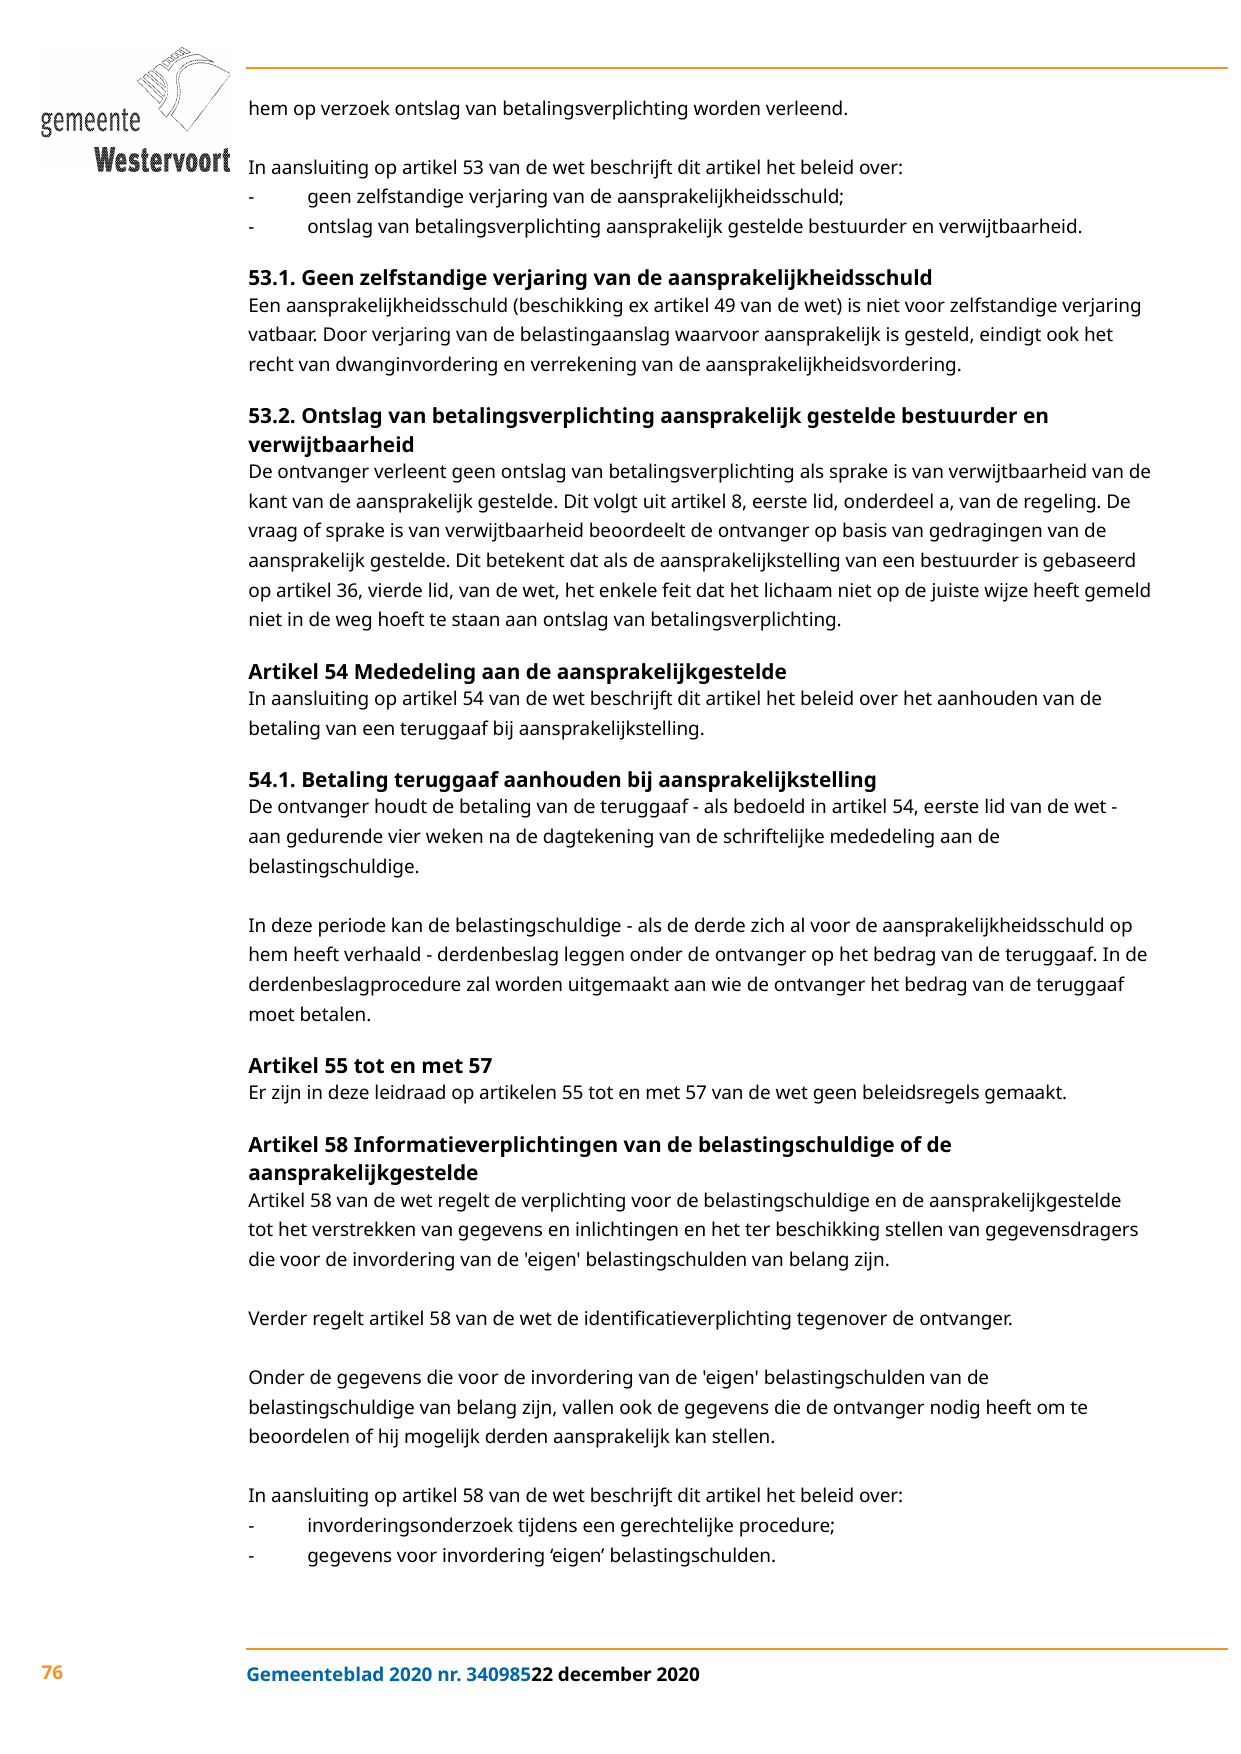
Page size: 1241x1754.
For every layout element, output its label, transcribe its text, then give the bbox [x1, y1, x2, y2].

text Artikel 58 Informatieverplichtingen van de belastingschuldige of de aansprakelijkgestelde [248, 1130, 1152, 1187]
text 54.1. Betaling teruggaaf aanhouden bij aansprakelijkstelling [248, 765, 1152, 794]
text 53.2. Ontslag van betalingsverplichting aansprakelijk gestelde bestuurder en verwijtbaarheid [248, 402, 1152, 458]
text In deze periode kan de belastingschuldige - als de derde zich al voor de aansprakelijkheidsschuld op hem heeft verhaald - derdenbeslag leggen onder de ontvanger op het bedrag van de teruggaaf. In de derdenbeslagprocedure zal worden uitgemaakt aan wie de ontvanger het bedrag van de teruggaaf moet betalen. [248, 912, 1152, 1026]
text De ontvanger houdt de betaling van de teruggaaf - als bedoeld in artikel 54, eerste lid van de wet - aan gedurende vier weken na de dagtekening van de schriftelijke mededeling aan de belastingschuldige. [248, 794, 1152, 878]
list invorderingsonderzoek tijdens een gerechtelijke procedure; [248, 1512, 1152, 1538]
list gegevens voor invordering ‘eigen’ belastingschulden. [248, 1542, 1152, 1568]
text Onder de gegevens die voor de invordering van de 'eigen' belastingschulden van de belastingschuldige van belang zijn, vallen ook de gegevens die de ontvanger nodig heeft om te beoordelen of hij mogelijk derden aansprakelijk kan stellen. [248, 1364, 1152, 1449]
text Artikel 55 tot en met 57 [248, 1051, 1152, 1079]
text Artikel 58 van de wet regelt de verplichting voor de belastingschuldige en de aansprakelijkgestelde tot het verstrekken van gegevens en inlichtingen en het ter beschikking stellen van gegevensdragers die voor de invordering van de 'eigen' belastingschulden van belang zijn. [248, 1187, 1152, 1272]
list geen zelfstandige verjaring van de aansprakelijkheidsschuld; [248, 183, 1152, 209]
text Er zijn in deze leidraad op artikelen 55 tot en met 57 van de wet geen beleidsregels gemaakt. [248, 1079, 1152, 1105]
list ontslag van betalingsverplichting aansprakelijk gestelde bestuurder en verwijtbaarheid. [248, 213, 1152, 239]
text In aansluiting op artikel 58 van de wet beschrijft dit artikel het beleid over: [248, 1483, 1152, 1508]
text 53.1. Geen zelfstandige verjaring van de aansprakelijkheidsschuld [248, 263, 1152, 292]
text Verder regelt artikel 58 van de wet de identificatieverplichting tegenover de ontvanger. [248, 1305, 1152, 1331]
text In aansluiting op artikel 54 van de wet beschrijft dit artikel het beleid over het aanhouden van de betaling van een teruggaaf bij aansprakelijkstelling. [248, 685, 1152, 741]
text hem op verzoek ontslag van betalingsverplichting worden verleend. [248, 95, 1152, 121]
text De ontvanger verleent geen ontslag van betalingsverplichting als sprake is van verwijtbaarheid van de kant van de aansprakelijk gestelde. Dit volgt uit artikel 8, eerste lid, onderdeel a, van de regeling. De vraag of sprake is van verwijtbaarheid beoordeelt de ontvanger op basis van gedragingen van de aansprakelijk gestelde. Dit betekent dat als de aansprakelijkstelling van een bestuurder is gebaseerd op artikel 36, vierde lid, van de wet, het enkele feit dat het lichaam niet op de juiste wijze heeft gemeld niet in de weg hoeft te staan aan ontslag van betalingsverplichting. [248, 458, 1152, 632]
text Artikel 54 Mededeling aan de aansprakelijkgestelde [248, 657, 1152, 685]
picture [41, 47, 231, 172]
text Een aansprakelijkheidsschuld (beschikking ex artikel 49 van de wet) is niet voor zelfstandige verjaring vatbaar. Door verjaring van de belastingaanslag waarvoor aansprakelijk is gesteld, eindigt ook het recht van dwanginvordering en verrekening van de aansprakelijkheidsvordering. [248, 292, 1152, 377]
text In aansluiting op artikel 53 van de wet beschrijft dit artikel het beleid over: [248, 154, 1152, 180]
